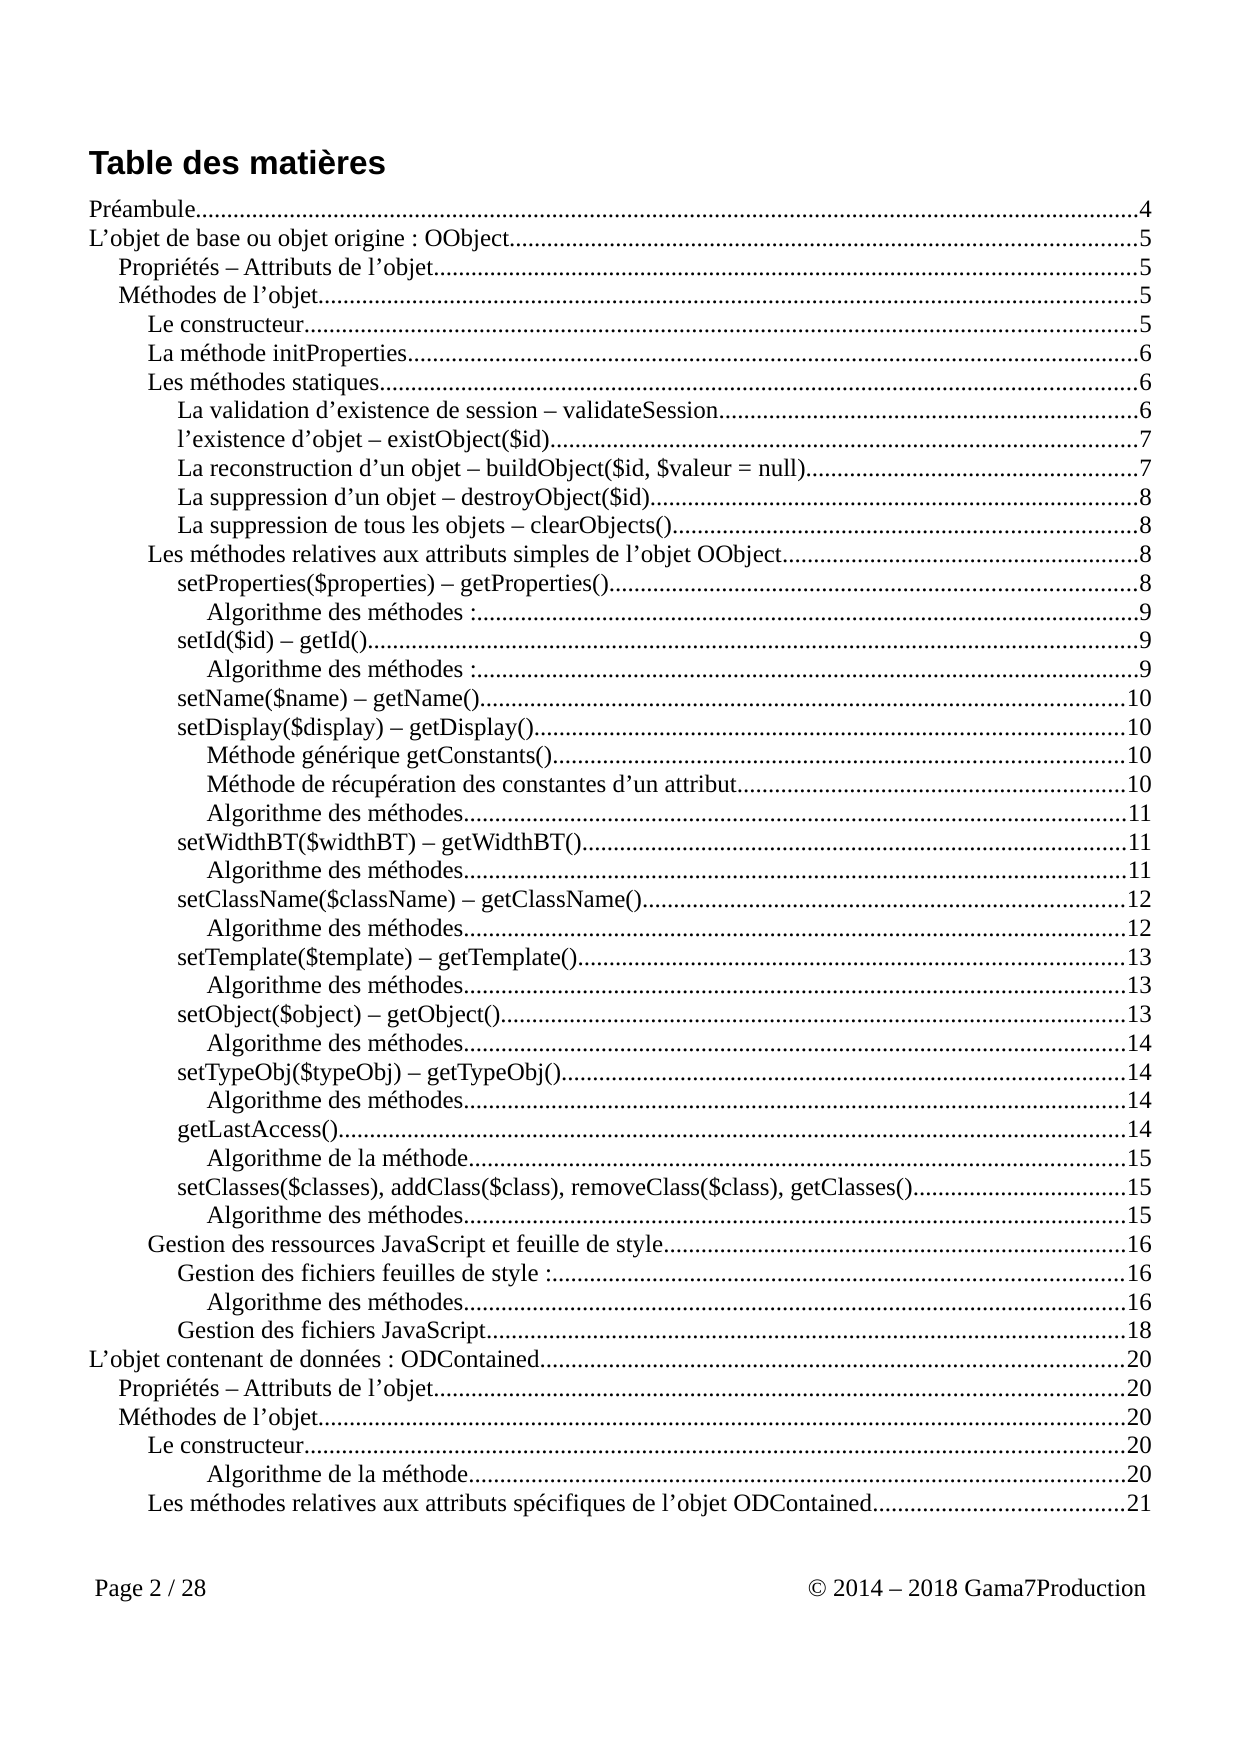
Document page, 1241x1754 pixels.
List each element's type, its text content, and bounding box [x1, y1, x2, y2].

text Algorithme des méthodes : 9 [206, 597, 1152, 625]
text setObject($object) – getObject() 13 [177, 999, 1152, 1028]
text setName($name) – getName() 10 [177, 683, 1152, 712]
text setTemplate($template) – getTemplate() 13 [177, 942, 1152, 970]
text Propriétés – Attributs de l’objet 20 [118, 1373, 1152, 1402]
text Algorithme des méthodes 11 [206, 855, 1152, 884]
text Algorithme des méthodes 14 [206, 1085, 1152, 1114]
text setClassName($className) – getClassName() 12 [177, 884, 1152, 913]
text Gestion des fichiers feuilles de style : 16 [177, 1258, 1152, 1287]
text setWidthBT($widthBT) – getWidthBT() 11 [177, 827, 1152, 855]
text Les méthodes statiques 6 [147, 367, 1152, 395]
text Algorithme de la méthode 20 [206, 1459, 1152, 1488]
text Algorithme des méthodes 16 [206, 1287, 1152, 1315]
text L’objet de base ou objet origine : OObject 5 [88, 223, 1152, 252]
text L’objet contenant de données : ODContained 20 [88, 1344, 1152, 1373]
text La reconstruction d’un objet – buildObject($id, $valeur = null) 7 [177, 453, 1152, 482]
text Préambule 4 [88, 194, 1152, 223]
text Propriétés – Attributs de l’objet 5 [118, 252, 1152, 280]
text Le constructeur 20 [147, 1430, 1152, 1459]
text Algorithme des méthodes 13 [206, 970, 1152, 999]
text Méthodes de l’objet 20 [118, 1402, 1152, 1430]
text Algorithme des méthodes 11 [206, 798, 1152, 827]
text Algorithme des méthodes 12 [206, 913, 1152, 942]
text Méthode de récupération des constantes d’un attribut 10 [206, 769, 1152, 798]
text Méthodes de l’objet 5 [118, 280, 1152, 309]
text Gestion des fichiers JavaScript 18 [177, 1315, 1152, 1344]
text setTypeObj($typeObj) – getTypeObj() 14 [177, 1057, 1152, 1085]
text Algorithme des méthodes 15 [206, 1200, 1152, 1229]
text l’existence d’objet – existObject($id) 7 [177, 424, 1152, 453]
text Les méthodes relatives aux attributs simples de l’objet OObject 8 [147, 539, 1152, 568]
text La suppression de tous les objets – clearObjects() 8 [177, 510, 1152, 539]
text setClasses($classes), addClass($class), removeClass($class), getClasses() 15 [177, 1172, 1152, 1200]
text Le constructeur 5 [147, 309, 1152, 338]
text setProperties($properties) – getProperties() 8 [177, 568, 1152, 597]
text setId($id) – getId() 9 [177, 625, 1152, 654]
text Algorithme des méthodes : 9 [206, 654, 1152, 683]
text Gestion des ressources JavaScript et feuille de style 16 [147, 1229, 1152, 1258]
text Algorithme des méthodes 14 [206, 1028, 1152, 1057]
text setDisplay($display) – getDisplay() 10 [177, 712, 1152, 740]
text La méthode initProperties 6 [147, 338, 1152, 367]
text getLastAccess() 14 [177, 1114, 1152, 1143]
text Les méthodes relatives aux attributs spécifiques de l’objet ODContained 21 [147, 1488, 1152, 1517]
subtitle Table des matières [88, 143, 1152, 182]
text La suppression d’un objet – destroyObject($id) 8 [177, 482, 1152, 510]
text La validation d’existence de session – validateSession 6 [177, 395, 1152, 424]
text Algorithme de la méthode 15 [206, 1143, 1152, 1172]
text Méthode générique getConstants() 10 [206, 740, 1152, 769]
